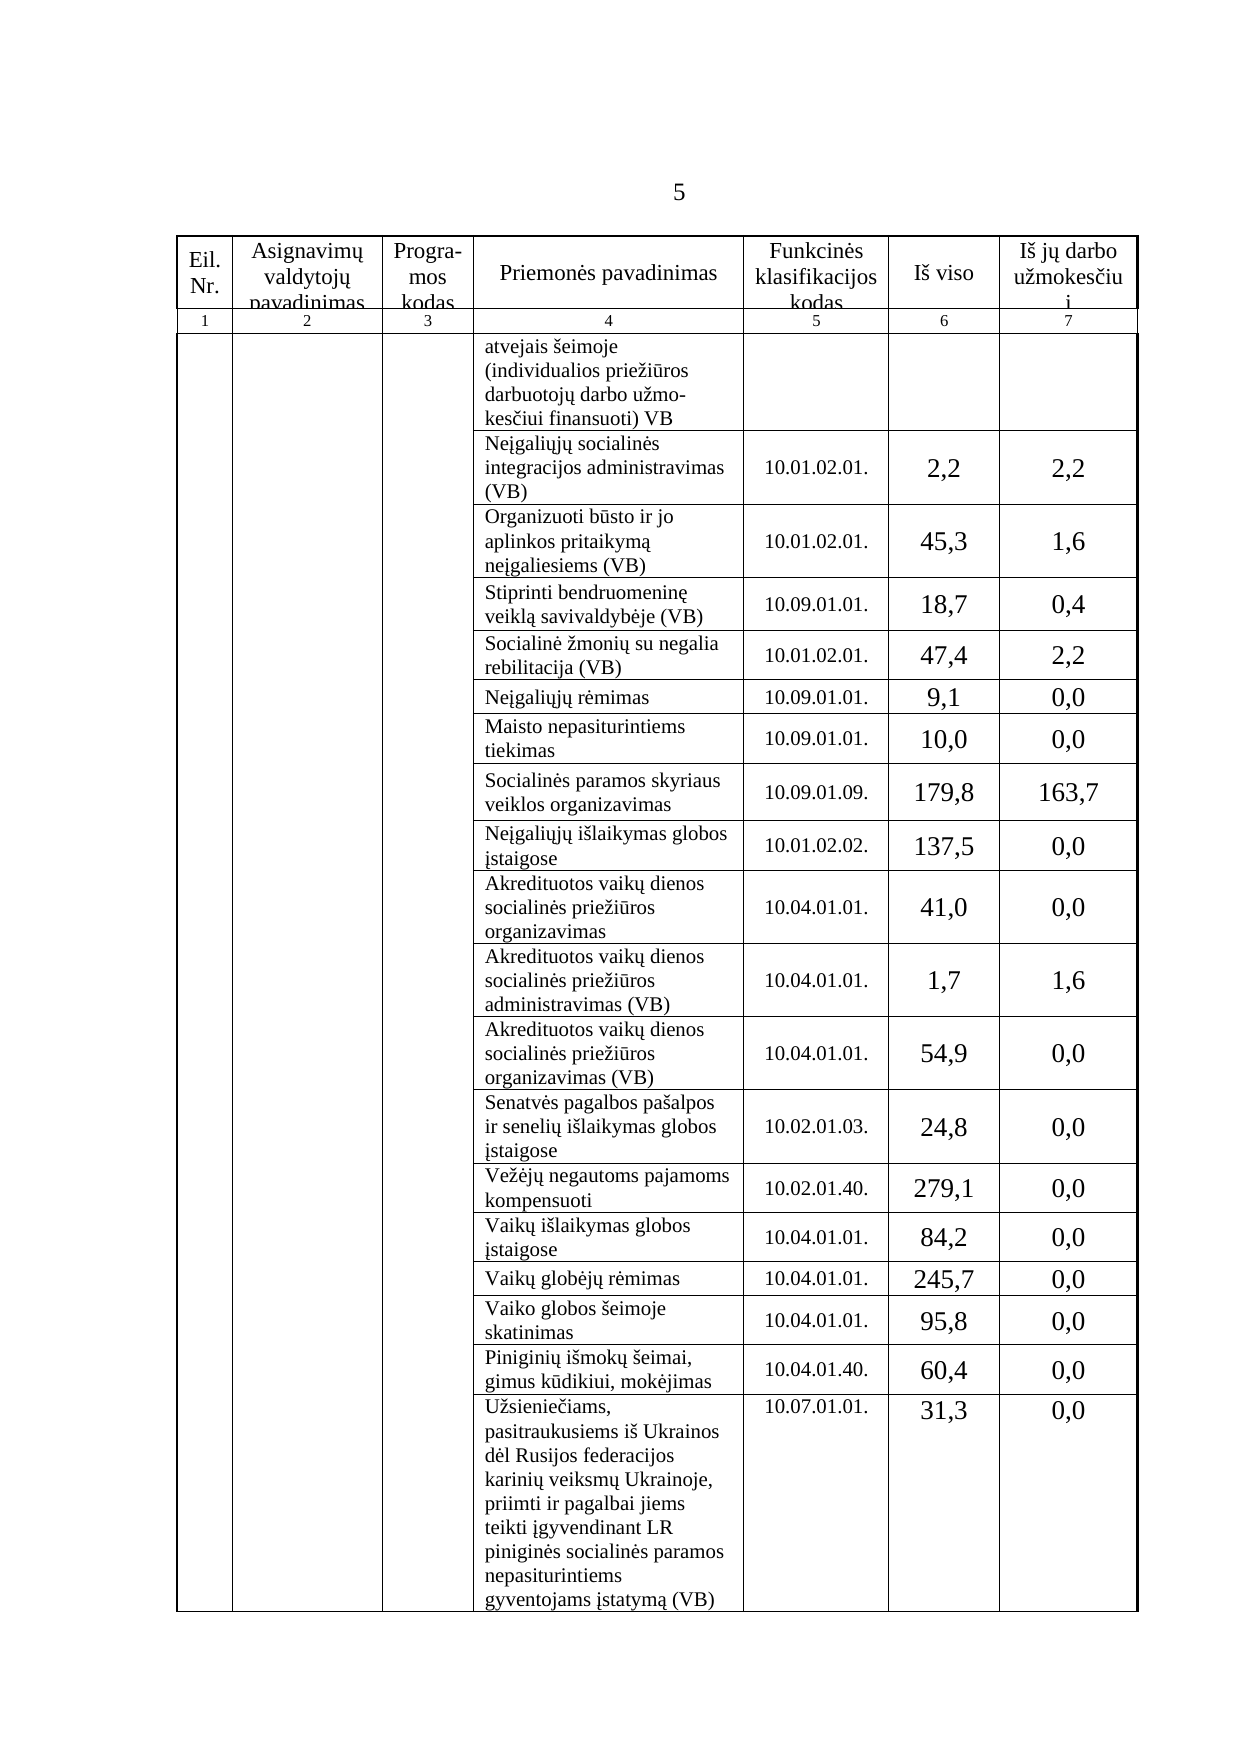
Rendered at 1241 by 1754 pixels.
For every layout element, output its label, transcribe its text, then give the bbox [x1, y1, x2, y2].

table_cell 0,0 [1000, 1090, 1136, 1162]
table_cell 10.02.01.03. [744, 1090, 888, 1162]
table_header Asignavimų valdytojų pavadinimas [233, 237, 382, 308]
table_cell Vaikų globėjų rėmimas [474, 1262, 743, 1295]
table_cell 10.09.01.01. [744, 680, 888, 713]
table_cell Neįgaliųjų rėmimas [474, 680, 743, 713]
table_cell [1000, 334, 1136, 430]
table_cell 0,0 [1000, 680, 1136, 713]
table_cell 31,3 [889, 1395, 999, 1611]
table_cell 2,2 [889, 431, 999, 503]
table_cell 7 [1000, 309, 1137, 333]
table_cell Socialinė žmonių su negalia rebilitacija (VB) [474, 631, 743, 679]
table_cell 9,1 [889, 680, 999, 713]
table_cell 60,4 [889, 1345, 999, 1393]
table_cell 10.07.01.01. [744, 1395, 888, 1611]
table_cell 0,0 [1000, 871, 1136, 943]
table_cell 10.09.01.01. [744, 578, 888, 630]
table_cell 0,0 [1000, 1296, 1136, 1344]
table_cell 0,0 [1000, 1164, 1136, 1212]
table_cell 47,4 [889, 631, 999, 679]
table_cell Organizuoti būsto ir jo aplinkos pritaikymą neįgaliesiems (VB) [474, 505, 743, 577]
table_cell 0,0 [1000, 1395, 1136, 1611]
table_cell 10.04.01.01. [744, 944, 888, 1016]
table_cell 3 [383, 309, 473, 333]
table_cell [1139, 333, 1161, 430]
table_header Iš viso [889, 237, 999, 308]
table_cell [1139, 1016, 1161, 1089]
table_cell Akredituotos vaikų dienos socialinės priežiūros organizavimas [474, 871, 743, 943]
table_cell [1139, 1394, 1161, 1611]
table_cell Socialinės paramos skyriaus veiklos organizavimas [474, 764, 743, 820]
table_cell [1139, 430, 1161, 503]
table_cell 0,0 [1000, 1017, 1136, 1089]
table_cell [1139, 1089, 1161, 1162]
table_cell Vežėjų negautoms pajamoms kompensuoti [474, 1164, 743, 1212]
table_cell 10.04.01.01. [744, 1296, 888, 1344]
table_header Iš jų darbo užmokesčiui [1000, 237, 1136, 308]
table_cell [1138, 308, 1161, 333]
table_cell 95,8 [889, 1296, 999, 1344]
table_header Progra-mos kodas [383, 237, 473, 308]
table_cell 41,0 [889, 871, 999, 943]
table_header Priemonės pavadinimas [474, 237, 743, 308]
table_cell Akredituotos vaikų dienos socialinės priežiūros organizavimas (VB) [474, 1017, 743, 1089]
table_cell 6 [889, 309, 999, 333]
table_cell 4 [474, 309, 743, 333]
table_cell [889, 334, 999, 430]
table_cell 10.09.01.01. [744, 714, 888, 762]
table_cell [1139, 279, 1161, 308]
table_cell Neįgaliųjų socialinės integracijos administravimas (VB) [474, 431, 743, 503]
table_cell [1139, 1163, 1161, 1212]
table_cell 1,6 [1000, 944, 1136, 1016]
table_cell 0,0 [1000, 1262, 1136, 1295]
table_cell 10.02.01.40. [744, 1164, 888, 1212]
table_cell 10.01.02.02. [744, 821, 888, 869]
table_header Funkcinės klasifikacijos kodas [744, 237, 888, 308]
table_cell Stiprinti bendruomeninę veiklą savivaldybėje (VB) [474, 578, 743, 630]
table_cell [1139, 1212, 1161, 1261]
table_cell Piniginių išmokų šeimai, gimus kūdikiui, mokėjimas [474, 1345, 743, 1393]
table_cell 10.04.01.01. [744, 1262, 888, 1295]
table_cell Vaiko globos šeimoje skatinimas [474, 1296, 743, 1344]
table_cell 1 [178, 309, 232, 333]
table_cell [1139, 504, 1161, 577]
table_cell Senatvės pagalbos pašalpos ir senelių išlaikymas globos įstaigose [474, 1090, 743, 1162]
table_cell 10.04.01.01. [744, 871, 888, 943]
table_cell 5 [744, 309, 888, 333]
table_cell [1139, 943, 1161, 1016]
table_cell [1139, 820, 1161, 869]
table_cell [1139, 1261, 1161, 1295]
table_cell 179,8 [889, 764, 999, 820]
table_cell [1139, 1344, 1161, 1393]
table_cell Neįgaliųjų išlaikymas globos įstaigose [474, 821, 743, 869]
table_cell [178, 334, 232, 1611]
table_cell 2,2 [1000, 431, 1136, 503]
table_cell 1,6 [1000, 505, 1136, 577]
table_cell atvejais šeimoje (individualios priežiūros darbuotojų darbo užmo-kesčiui finansuoti) VB [474, 334, 743, 430]
table_cell 0,0 [1000, 1213, 1136, 1261]
table_cell [1139, 679, 1161, 713]
table_cell 10.04.01.01. [744, 1213, 888, 1261]
table_cell 0,0 [1000, 714, 1136, 762]
table_cell Užsieniečiams, pasitraukusiems iš Ukrainos dėl Rusijos federacijos karinių veiksmų Ukrainoje, priimti ir pagalbai jiems teikti įgyvendinant LR piniginės socialinės paramos nepasiturintiems gyventojams įstatymą (VB) [474, 1395, 743, 1611]
table_cell [1139, 630, 1161, 679]
table_cell 0,0 [1000, 1345, 1136, 1393]
table_cell [1139, 763, 1161, 820]
table_cell 54,9 [889, 1017, 999, 1089]
table_cell 10.01.02.01. [744, 505, 888, 577]
table_cell Akredituotos vaikų dienos socialinės priežiūros administravimas (VB) [474, 944, 743, 1016]
table_cell 245,7 [889, 1262, 999, 1295]
table_cell 10,0 [889, 714, 999, 762]
table_cell 10.09.01.09. [744, 764, 888, 820]
table_cell 45,3 [889, 505, 999, 577]
table_cell 137,5 [889, 821, 999, 869]
table_cell 18,7 [889, 578, 999, 630]
table_cell [1139, 870, 1161, 943]
table_cell [233, 334, 382, 1611]
table_cell 0,4 [1000, 578, 1136, 630]
table_cell Maisto nepasiturintiems tiekimas [474, 714, 743, 762]
table_cell [1139, 577, 1161, 630]
table_cell 1,7 [889, 944, 999, 1016]
table_cell Vaikų išlaikymas globos įstaigose [474, 1213, 743, 1261]
table_cell 10.01.02.01. [744, 631, 888, 679]
table_cell 279,1 [889, 1164, 999, 1212]
table_cell 2 [233, 309, 382, 333]
table_cell 10.04.01.40. [744, 1345, 888, 1393]
table_cell [744, 334, 888, 430]
table_cell 10.01.02.01. [744, 431, 888, 503]
table_cell 10.04.01.01. [744, 1017, 888, 1089]
table_cell [1139, 713, 1161, 762]
table_cell 24,8 [889, 1090, 999, 1162]
table_cell 163,7 [1000, 764, 1136, 820]
table_header [1139, 235, 1161, 279]
table_cell [383, 334, 473, 1611]
table_cell [1139, 1295, 1161, 1344]
table_cell 0,0 [1000, 821, 1136, 869]
table_cell 2,2 [1000, 631, 1136, 679]
table_header Eil. Nr. [178, 237, 232, 308]
table_cell 84,2 [889, 1213, 999, 1261]
